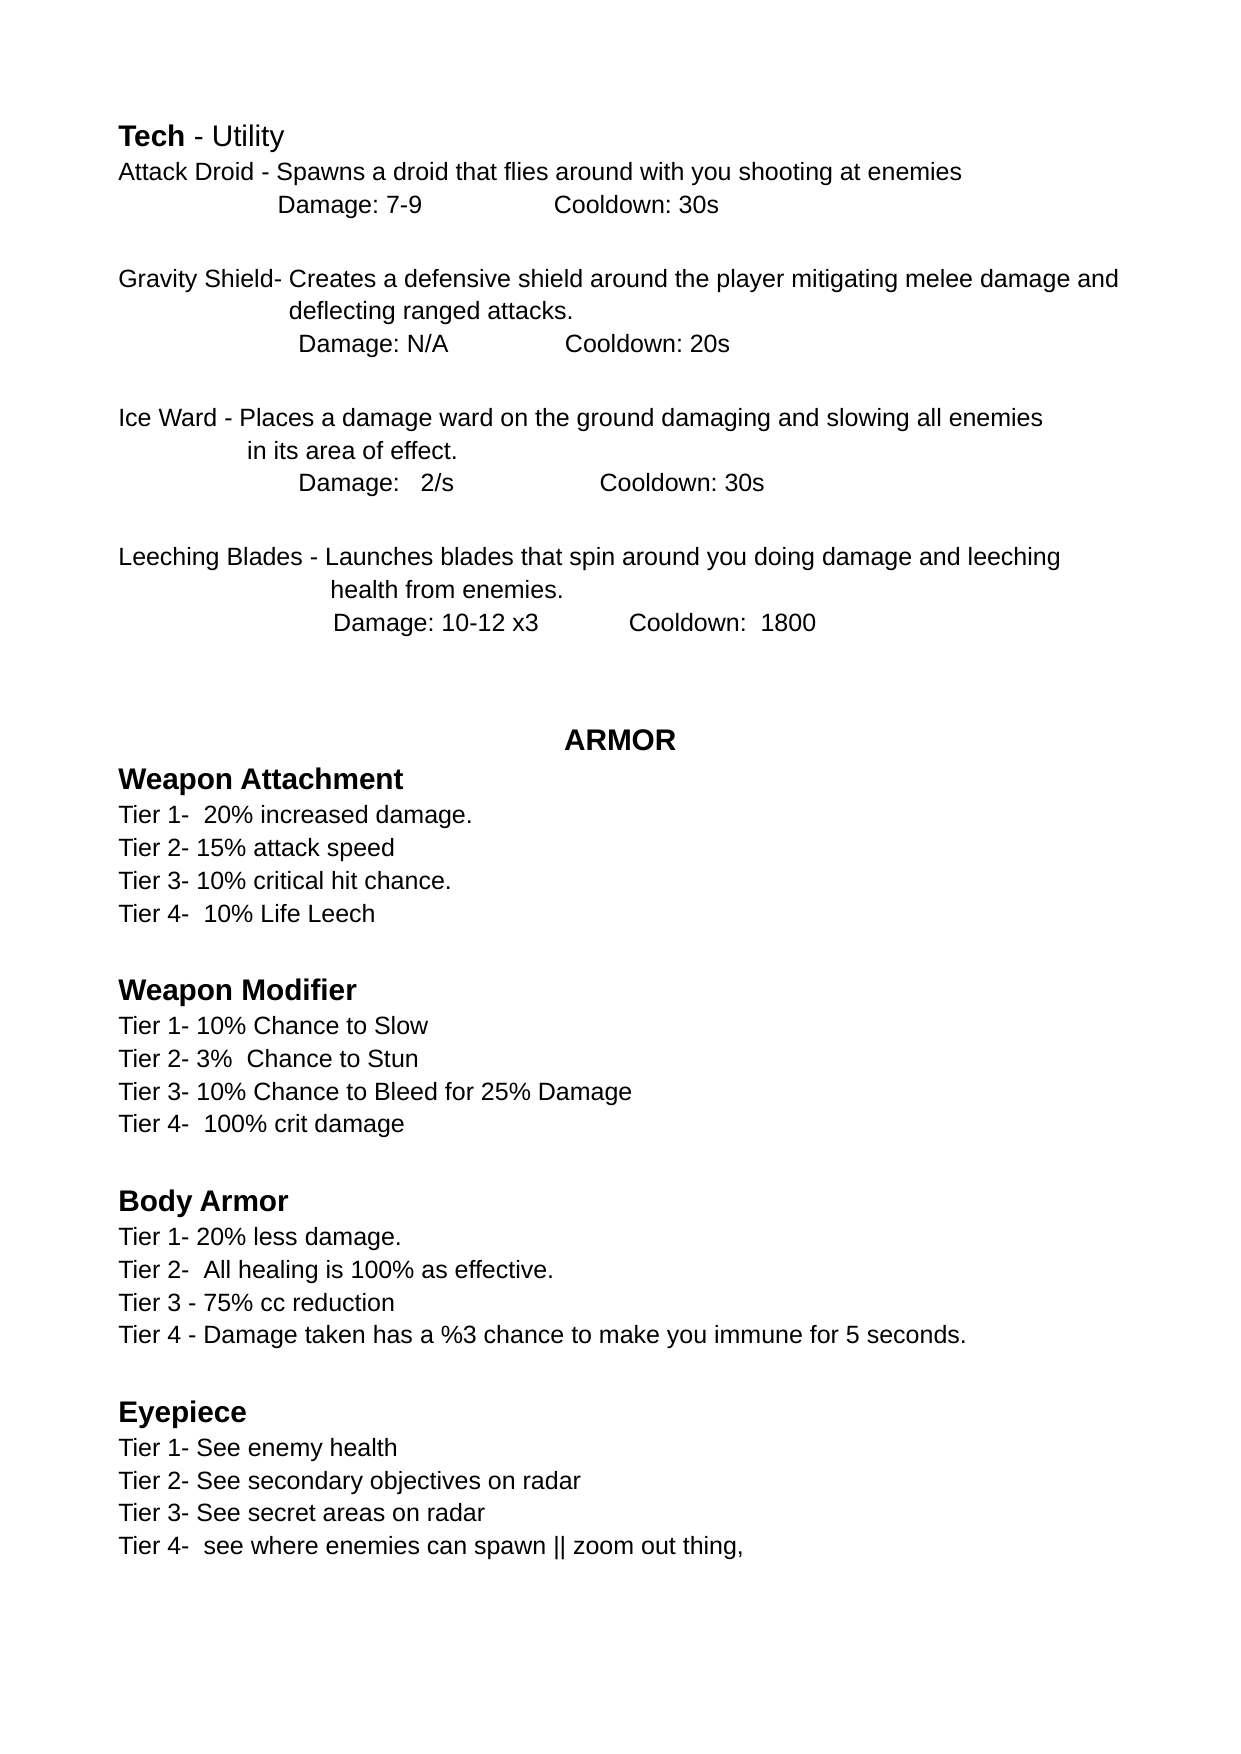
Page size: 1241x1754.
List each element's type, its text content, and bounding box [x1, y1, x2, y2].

text Tier 4- 100% crit damage [118, 1109, 1122, 1138]
text Body Armor [118, 1183, 1122, 1217]
text Tier 1- See enemy health [118, 1433, 1122, 1462]
text Tier 2- 3% Chance to Stun [118, 1044, 1122, 1073]
text Tier 4 - Damage taken has a %3 chance to make you immune for 5 seconds. [118, 1320, 1122, 1349]
text Gravity Shield- Creates a defensive shield around the player mitigating melee damage and deflecting ranged attacks. [118, 263, 1122, 325]
text Tier 1- 20% less damage. [118, 1222, 1122, 1251]
text Damage: 7-9 Cooldown: 30s [118, 189, 1122, 218]
text Tier 4- 10% Life Leech [118, 898, 1122, 927]
text Tier 3- 10% Chance to Bleed for 25% Damage [118, 1077, 1122, 1105]
text Eyepiece [118, 1394, 1122, 1428]
text Damage: 2/s Cooldown: 30s [118, 468, 1122, 497]
text Leeching Blades - Launches blades that spin around you doing damage and leeching health from enemies. [118, 542, 1122, 604]
text Damage: N/A Cooldown: 20s [118, 329, 1122, 358]
text Tier 1- 20% increased damage. [118, 800, 1122, 829]
text Tier 3 - 75% cc reduction [118, 1287, 1122, 1316]
text Tier 1- 10% Chance to Slow [118, 1011, 1122, 1040]
text Tier 3- See secret areas on radar [118, 1498, 1122, 1527]
text Ice Ward - Places a damage ward on the ground damaging and slowing all enemies in its area of effect. [118, 403, 1122, 464]
text Weapon Modifier [118, 972, 1122, 1007]
text Tier 2- See secondary objectives on radar [118, 1466, 1122, 1494]
text Tier 2- 15% attack speed [118, 833, 1122, 862]
text Tier 2- All healing is 100% as effective. [118, 1255, 1122, 1283]
text Tier 4- see where enemies can spawn || zoom out thing, [118, 1531, 1122, 1560]
text Tier 3- 10% critical hit chance. [118, 866, 1122, 894]
text Tech - Utility [118, 118, 1122, 152]
text Weapon Attachment [118, 762, 1122, 796]
text Damage: 10-12 x3 Cooldown: 1800 [118, 608, 1122, 636]
text ARMOR [118, 723, 1122, 757]
text Attack Droid - Spawns a droid that flies around with you shooting at enemies [118, 157, 1122, 186]
